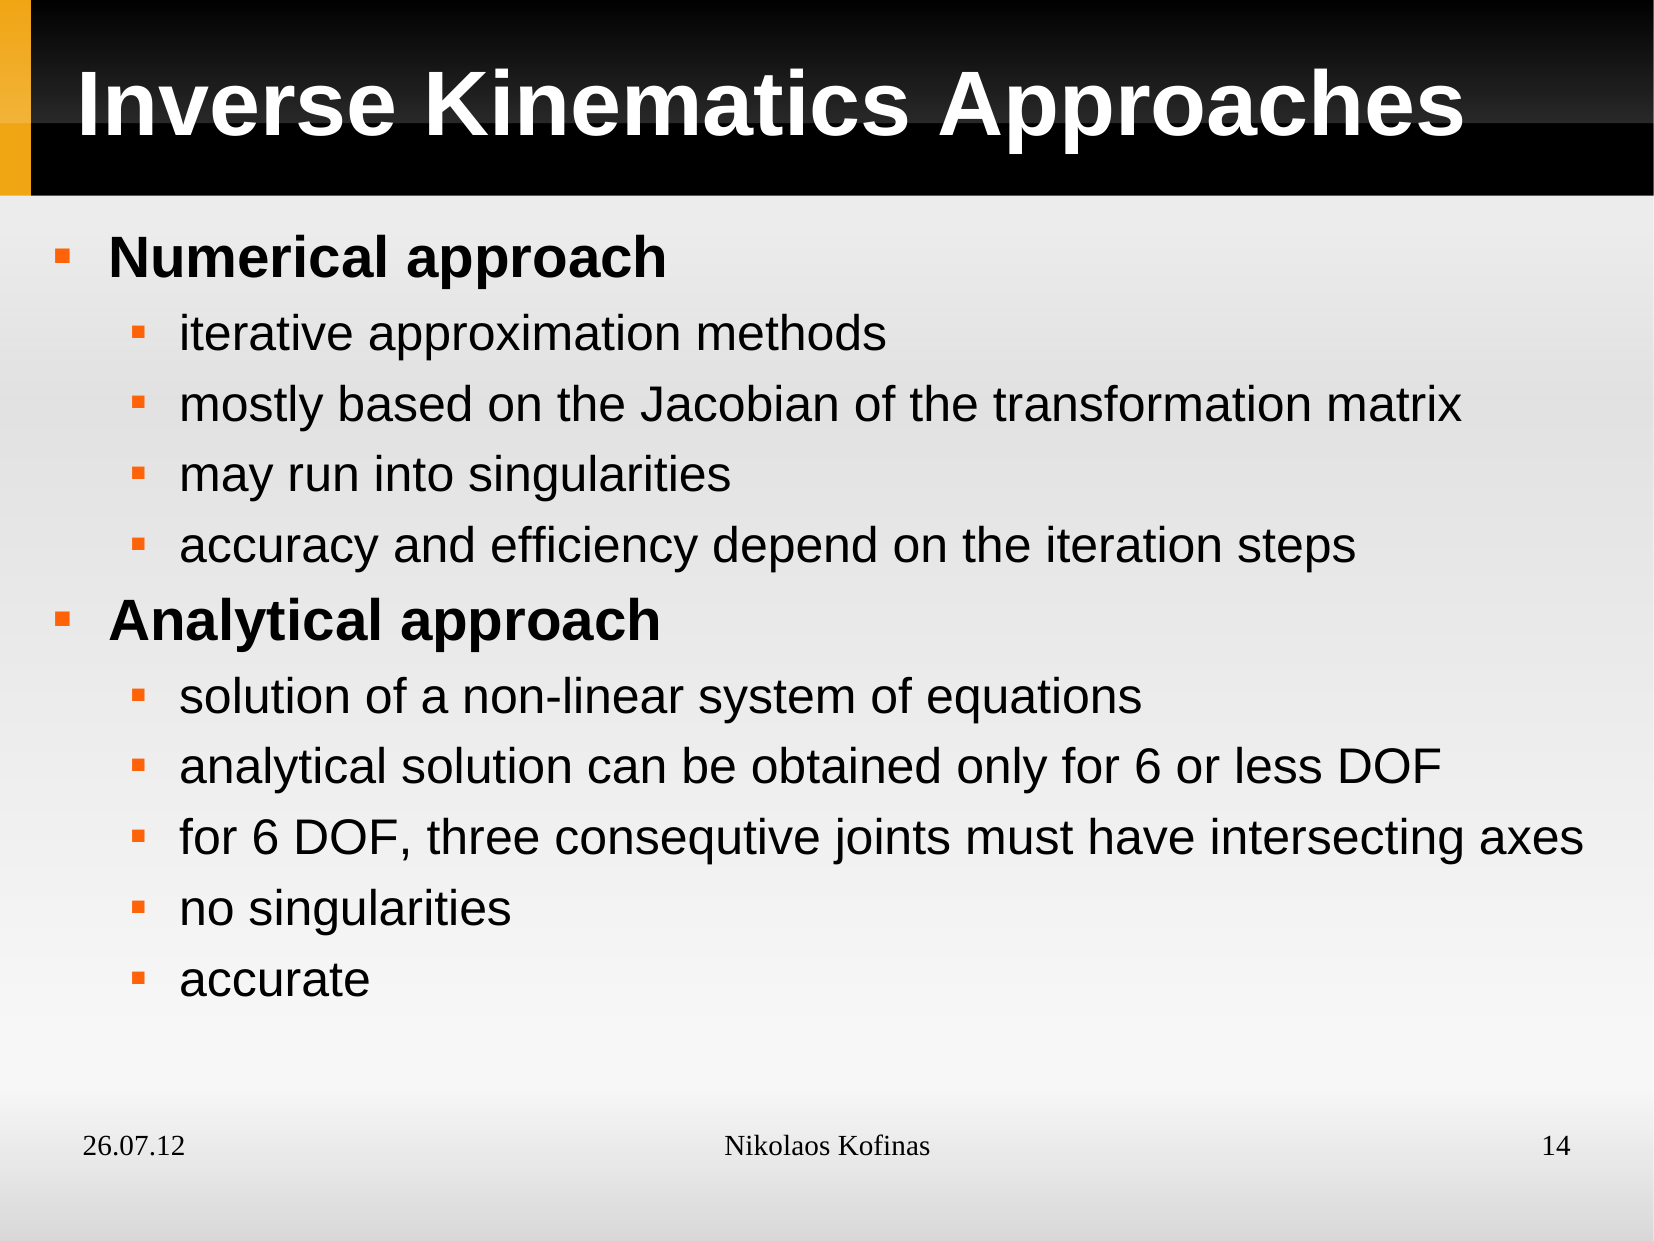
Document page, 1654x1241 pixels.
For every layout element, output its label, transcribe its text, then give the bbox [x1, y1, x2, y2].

list Numerical approach iterative approximation methods mostly based on the Jacobian of the transformation matrix may run into singularities accuracy and efficiency depend on the iteration steps Analytical approach solution of a non-linear system of equations analytical solution can be obtained only for 6 or less DOF for 6 DOF, three consequtive joints must have intersecting axes no singularities accurate [37, 225, 1654, 1109]
title Inverse Kinematics Approaches [76, 0, 1654, 208]
picture [0, 0, 1654, 1241]
